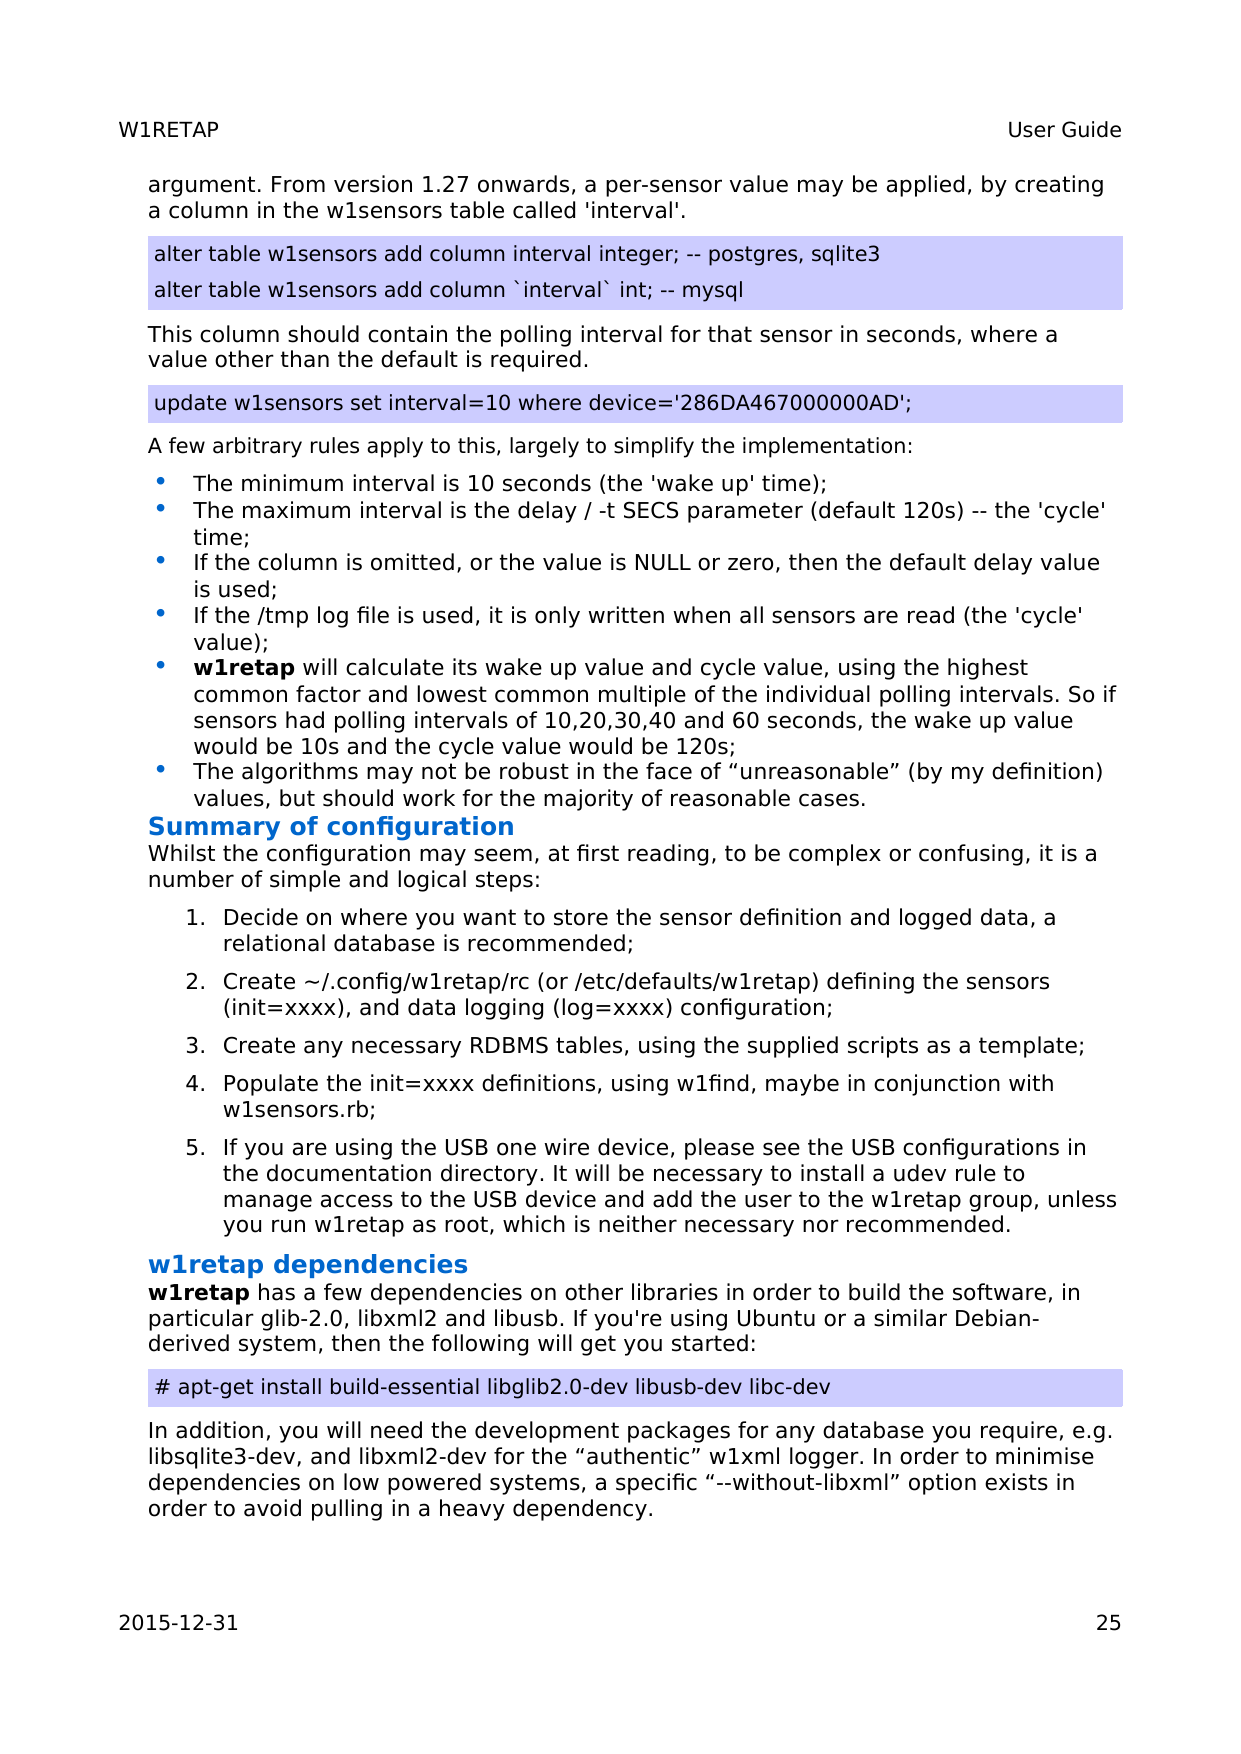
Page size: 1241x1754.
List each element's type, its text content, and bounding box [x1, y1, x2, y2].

list The minimum interval is 10 seconds (the 'wake up' time); [156, 471, 1122, 498]
text This column should contain the polling interval for that sensor in seconds, where a value other than the default is required. [148, 321, 1122, 373]
list Decide on where you want to store the sensor definition and logged data, a relational database is recommended; [185, 905, 1122, 956]
list Create any necessary RDBMS tables, using the supplied scripts as a template; [185, 1033, 1122, 1059]
text alter table w1sensors add column `interval` int; -- mysql [149, 273, 1122, 309]
text In addition, you will need the development packages for any database you require, e.g. libsqlite3-dev, and libxml2-dev for the “authentic” w1xml logger. In order to minimise dependencies on low powered systems, a specific “--without-libxml” option exists in order to avoid pulling in a heavy dependency. [148, 1418, 1122, 1521]
list Create ~/.config/w1retap/rc (or /etc/defaults/w1retap) defining the sensors (init=xxxx), and data logging (log=xxxx) configuration; [185, 969, 1122, 1020]
list If you are using the USB one wire device, please see the USB configurations in the documentation directory. It will be necessary to install a udev rule to manage access to the USB device and add the user to the w1retap group, unless you run w1retap as root, which is neither necessary nor recommended. [185, 1135, 1122, 1238]
text argument. From version 1.27 onwards, a per-sensor value may be applied, by creating a column in the w1sensors table called 'interval'. [148, 172, 1122, 223]
list The algorithms may not be robust in the face of “unreasonable” (by my definition) values, but should work for the majority of reasonable cases. [156, 759, 1122, 812]
list The maximum interval is the delay / -t SECS parameter (default 120s) -- the 'cycle' time; [156, 498, 1122, 550]
text A few arbitrary rules apply to this, largely to simplify the implementation: [148, 434, 1122, 458]
list w1retap will calculate its wake up value and cycle value, using the highest common factor and lowest common multiple of the individual polling intervals. So if sensors had polling intervals of 10,20,30,40 and 60 seconds, the wake up value would be 10s and the cycle value would be 120s; [156, 655, 1122, 759]
subtitle Summary of configuration [148, 812, 1122, 841]
list If the /tmp log file is used, it is only written when all sensors are read (the 'cycle' value); [156, 603, 1122, 655]
subtitle w1retap dependencies [148, 1251, 1122, 1280]
text alter table w1sensors add column interval integer; -- postgres, sqlite3 [149, 237, 1122, 266]
list Populate the init=xxxx definitions, using w1find, maybe in conjunction with w1sensors.rb; [185, 1071, 1122, 1123]
text update w1sensors set interval=10 where device='286DA467000000AD'; [149, 386, 1122, 422]
text w1retap has a few dependencies on other libraries in order to build the software, in particular glib-2.0, libxml2 and libusb. If you're using Ubuntu or a similar Debian-derived system, then the following will get you started: [148, 1280, 1122, 1357]
text # apt-get install build-essential libglib2.0-dev libusb-dev libc-dev [149, 1371, 1122, 1406]
list If the column is omitted, or the value is NULL or zero, then the default delay value is used; [156, 550, 1122, 603]
text Whilst the configuration may seem, at first reading, to be complex or confusing, it is a number of simple and logical steps: [148, 841, 1122, 892]
